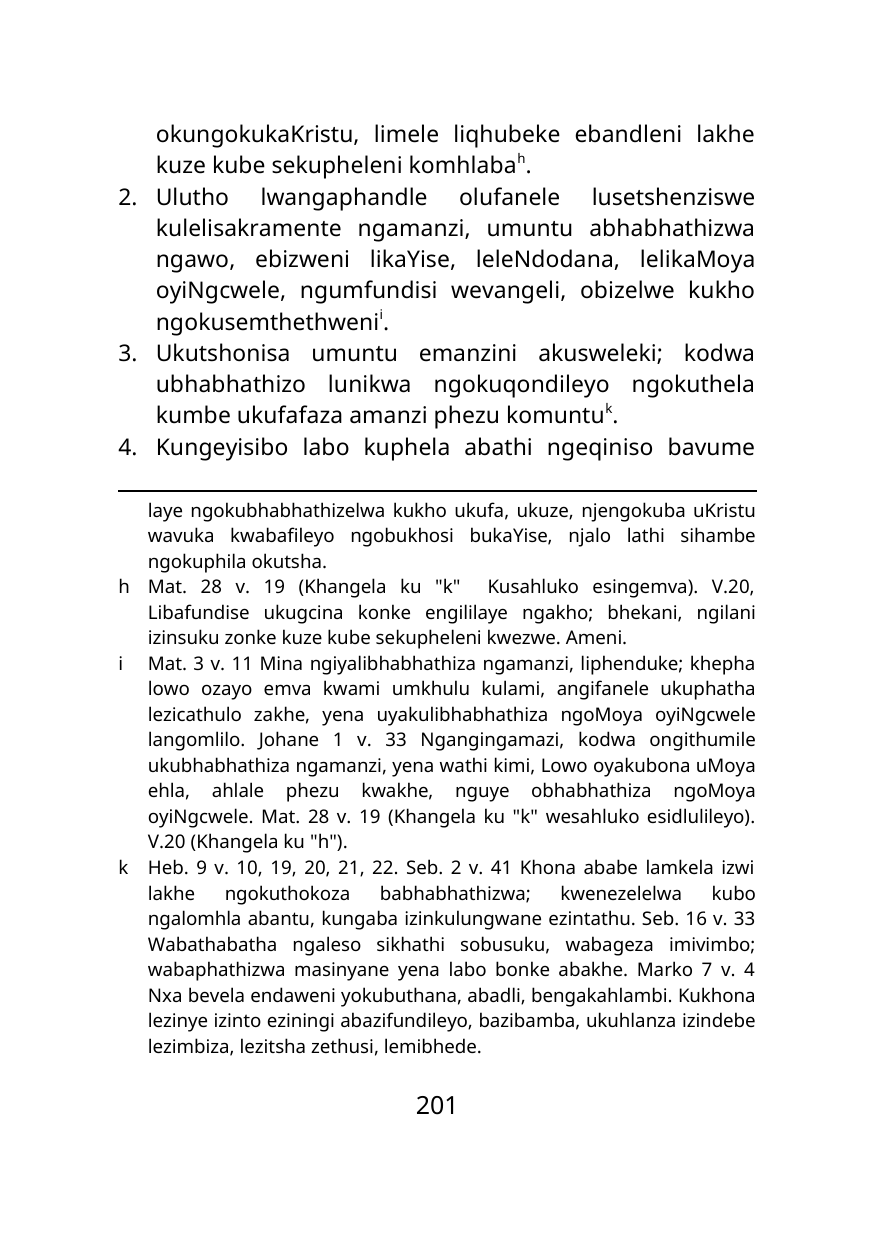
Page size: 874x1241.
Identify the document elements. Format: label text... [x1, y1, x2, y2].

list Kungeyisibo labo kuphela abathi ngeqiniso bavume [118, 431, 756, 462]
list Ulutho lwangaphandle olufanele lusetshenziswe kulelisakramente ngamanzi, umuntu abhabhathizwa ngawo, ebizweni likaYise, leleNdodana, lelikaMoya oyiNgcwele, ngumfundisi wevangeli, obizelwe kukho ngokusemthethweni. [118, 181, 756, 337]
list Mat. 3 v. 11 Mina ngiyalibhabhathiza ngamanzi, liphenduke; khepha lowo ozayo emva kwami umkhulu kulami, angifanele ukuphatha lezicathulo zakhe, yena uyakulibhabhathiza ngoMoya oyiNgcwele langomlilo. Johane 1 v. 33 Ngangingamazi, kodwa ongithumile ukubhabhathiza ngamanzi, yena wathi kimi, Lowo oyakubona uMoya ehla, ahlale phezu kwakhe, nguye obhabhathiza ngoMoya oyiNgcwele. Mat. 28 v. 19 (Khangela ku "k" wesahluko esidlulileyo). V.20 (Khangela ku "h"). [118, 650, 756, 854]
list Ukutshonisa umuntu emanzini akusweleki; kodwa ubhabhathizo lunikwa ngokuqondileyo ngokuthela kumbe ukufafaza amanzi phezu komuntu. [118, 337, 756, 431]
list Heb. 9 v. 10, 19, 20, 21, 22. Seb. 2 v. 41 Khona ababe lamkela izwi lakhe ngokuthokoza babhabhathizwa; kwenezelelwa kubo ngalomhla abantu, kungaba izinkulungwane ezintathu. Seb. 16 v. 33 Wabathabatha ngaleso sikhathi sobusuku, wabageza imivimbo; wabaphathizwa masinyane yena labo bonke abakhe. Marko 7 v. 4 Nxa bevela endaweni yokubuthana, abadli, bengakahlambi. Kukhona lezinye izinto eziningi abazifundileyo, bazibamba, ukuhlanza izindebe lezimbiza, lezitsha zethusi, lemibhede. [118, 854, 756, 1058]
list laye ngokubhabhathizelwa kukho ukufa, ukuze, njengokuba uKristu wavuka kwabafileyo ngobukhosi bukaYise, njalo lathi sihambe ngokuphila okutsha. [118, 497, 756, 574]
list Mat. 28 v. 19 (Khangela ku "k" Kusahluko esingemva). V.20, Libafundise ukugcina konke engililaye ngakho; bhekani, ngilani izinsuku zonke kuze kube sekupheleni kwezwe. Ameni. [118, 574, 756, 650]
list okungokukaKristu, limele liqhubeke ebandleni lakhe kuze kube sekupheleni komhlaba. [118, 118, 756, 181]
